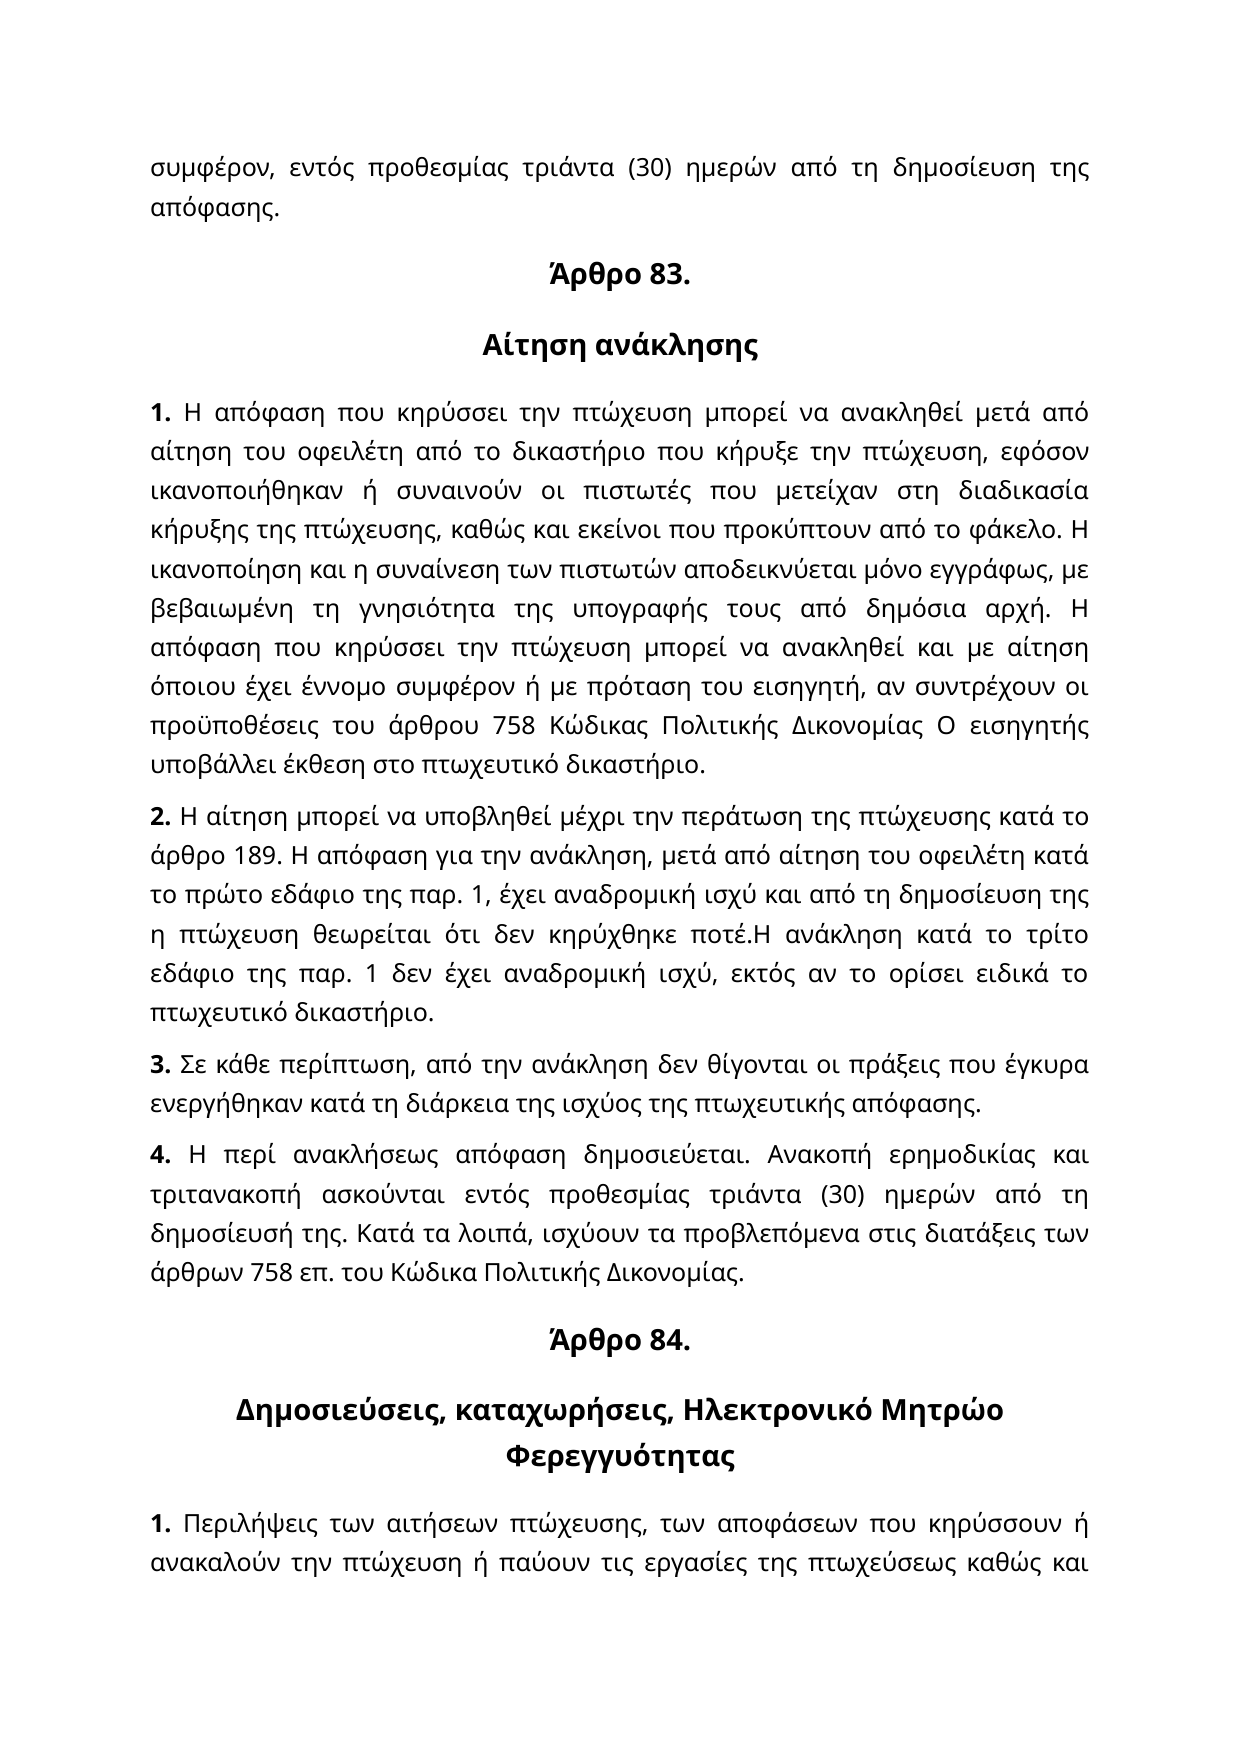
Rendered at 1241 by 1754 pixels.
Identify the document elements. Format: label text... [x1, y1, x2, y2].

text 1. Η απόφαση που κηρύσσει την πτώχευση μπορεί να ανακληθεί μετά από αίτηση του οφειλέτη από το δικαστήριο που κήρυξε την πτώχευση, εφόσον ικανοποιήθηκαν ή συναινούν οι πιστωτές που μετείχαν στη διαδικασία κήρυξης της πτώχευσης, καθώς και εκείνοι που προκύπτουν από το φάκελο. Η ικανοποίηση και η συναίνεση των πιστωτών αποδεικνύεται μόνο εγγράφως, με βεβαιωμένη τη γνησιότητα της υπογραφής τους από δημόσια αρχή. Η απόφαση που κηρύσσει την πτώχευση μπορεί να ανακληθεί και με αίτηση όποιου έχει έννομο συμφέρον ή με πρόταση του εισηγητή, αν συντρέχουν οι προϋποθέσεις του άρθρου 758 Κώδικας Πολιτικής Δικονομίας Ο εισηγητής υποβάλλει έκθεση στο πτωχευτικό δικαστήριο. [150, 394, 1090, 781]
text 2. Η αίτηση μπορεί να υποβληθεί μέχρι την περάτωση της πτώχευσης κατά το άρθρο 189. Η απόφαση για την ανάκληση, μετά από αίτηση του οφειλέτη κατά το πρώτο εδάφιο της παρ. 1, έχει αναδρομική ισχύ και από τη δημοσίευση της η πτώχευση θεωρείται ότι δεν κηρύχθηκε ποτέ.Η ανάκληση κατά το τρίτο εδάφιο της παρ. 1 δεν έχει αναδρομική ισχύ, εκτός αν το ορίσει ειδικά το πτωχευτικό δικαστήριο. [150, 799, 1090, 1029]
text 3. Σε κάθε περίπτωση, από την ανάκληση δεν θίγονται οι πράξεις που έγκυρα ενεργήθηκαν κατά τη διάρκεια της ισχύος της πτωχευτικής απόφασης. [150, 1046, 1090, 1119]
subtitle Άρθρο 83. [150, 253, 1090, 293]
text συμφέρον, εντός προθεσμίας τριάντα (30) ημερών από τη δημοσίευση της απόφασης. [150, 150, 1090, 223]
text 4. Η περί ανακλήσεως απόφαση δημοσιεύεται. Ανακοπή ερημοδικίας και τριτανακοπή ασκούνται εντός προθεσμίας τριάντα (30) ημερών από τη δημοσίευσή της. Κατά τα λοιπά, ισχύουν τα προβλεπόμενα στις διατάξεις των άρθρων 758 επ. του Κώδικα Πολιτικής Δικονομίας. [150, 1137, 1090, 1289]
subtitle Άρθρο 84. [150, 1319, 1090, 1358]
subtitle Αίτηση ανάκλησης [150, 324, 1090, 364]
subtitle Δημοσιεύσεις, καταχωρήσεις, Ηλεκτρονικό Μητρώο Φερεγγυότητας [150, 1389, 1090, 1475]
text 1. Περιλήψεις των αιτήσεων πτώχευσης, των αποφάσεων που κηρύσσουν ή ανακαλούν την πτώχευση ή παύουν τις εργασίες της πτωχεύσεως καθώς και [150, 1506, 1090, 1579]
